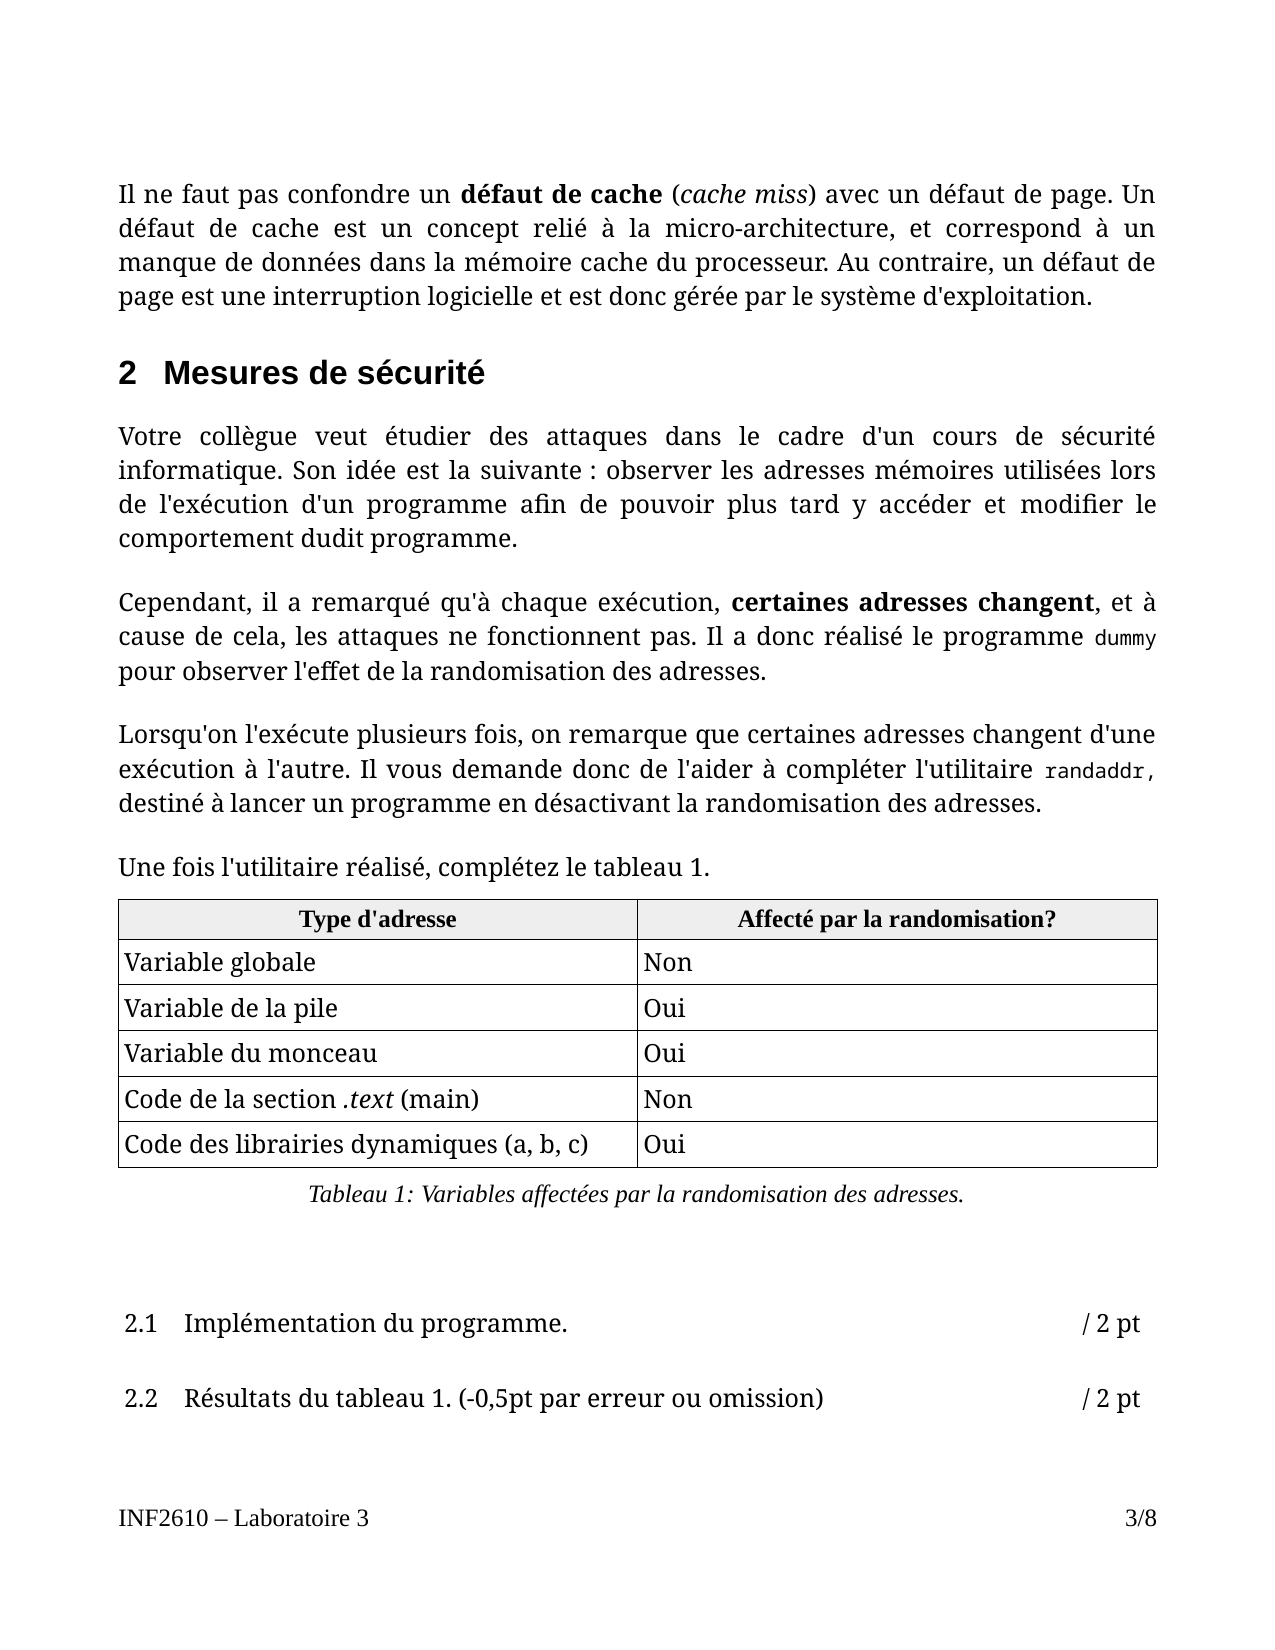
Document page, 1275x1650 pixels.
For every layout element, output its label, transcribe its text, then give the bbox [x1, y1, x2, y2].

table_header Affecté par la randomisation? [638, 900, 1157, 939]
text Une fois l'utilitaire réalisé, complétez le tableau 1. [118, 849, 1157, 883]
text Il ne faut pas confondre un défaut de cache (cache miss) avec un défaut de page. Un défaut de cache est un concept relié à la micro-architecture, et correspond à un manque de données dans la mémoire cache du processeur. Au contraire, un défaut de page est une interruption logicielle et est donc gérée par le système d'exploitation. [118, 176, 1157, 313]
table_cell Oui [638, 1031, 1157, 1076]
table_cell Résultats du tableau 1. (-0,5pt par erreur ou omission) [118, 1360, 1007, 1436]
table_header Type d'adresse [119, 900, 637, 939]
table_header Implémentation du programme. [118, 1285, 1007, 1360]
text Votre collègue veut étudier des attaques dans le cadre d'un cours de sécurité informatique. Son idée est la suivante : observer les adresses mémoires utilisées lors de l'exécution d'un programme afin de pouvoir plus tard y accéder et modifier le comportement dudit programme. [118, 419, 1157, 555]
table_cell Variable du monceau [119, 1031, 637, 1076]
table_cell Variable globale [119, 940, 637, 984]
text Cependant, il a remarqué qu'à chaque exécution, certaines adresses changent, et à cause de cela, les attaques ne fonctionnent pas. Il a donc réalisé le programme dummy pour observer l'effet de la randomisation des adresses. [118, 585, 1157, 687]
text Tableau 1: Variables affectées par la randomisation des adresses. [118, 1179, 1157, 1208]
table_cell Code de la section .text (main) [119, 1077, 637, 1121]
table_cell [1008, 1360, 1077, 1436]
table_cell Oui [638, 985, 1157, 1030]
text Lorsqu'on l'exécute plusieurs fois, on remarque que certaines adresses changent d'une exécution à l'autre. Il vous demande donc de l'aider à compléter l'utilitaire randaddr, destiné à lancer un programme en désactivant la randomisation des adresses. [118, 717, 1157, 819]
table_header [1008, 1285, 1077, 1360]
table_cell Oui [638, 1122, 1157, 1167]
table_cell Code des librairies dynamiques (a, b, c) [119, 1122, 637, 1167]
table_cell Variable de la pile [119, 985, 637, 1030]
table_header / 2 pt [1077, 1285, 1157, 1360]
table_cell Non [638, 940, 1157, 984]
subtitle Mesures de sécurité [118, 353, 1157, 391]
table_cell / 2 pt [1077, 1360, 1157, 1436]
table_cell Non [638, 1077, 1157, 1121]
